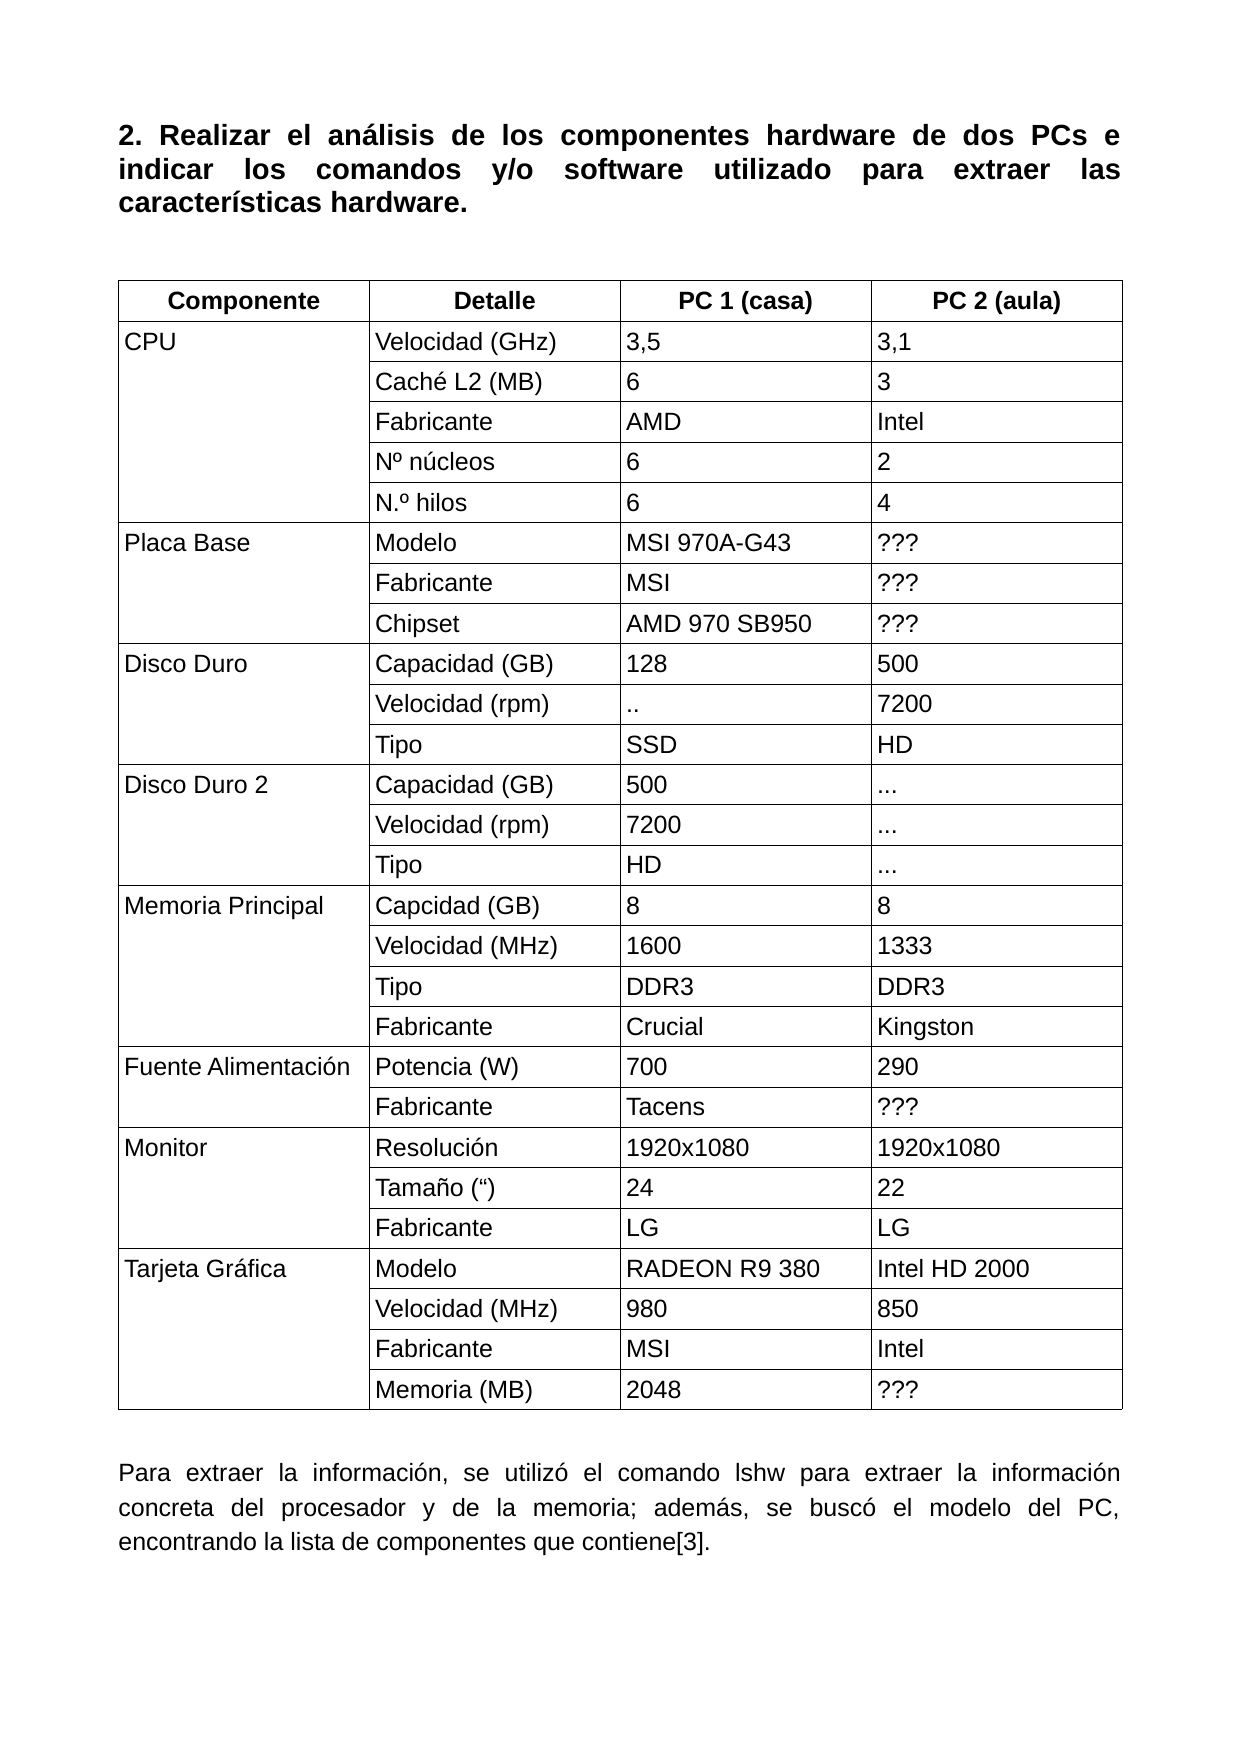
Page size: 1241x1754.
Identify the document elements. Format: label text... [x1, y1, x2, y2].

table_cell 8 [621, 886, 871, 925]
table_cell 3,1 [872, 322, 1122, 361]
table_cell LG [621, 1209, 871, 1248]
table_cell Modelo [370, 1249, 620, 1288]
table_cell Tipo [370, 967, 620, 1006]
table_cell Fabricante [370, 1330, 620, 1369]
table_cell 3,5 [621, 322, 871, 361]
table_cell 700 [621, 1047, 871, 1087]
table_cell 850 [872, 1289, 1122, 1328]
table_header Detalle [370, 281, 620, 321]
table_cell MSI [621, 564, 871, 603]
table_cell 980 [621, 1289, 871, 1328]
table_cell Tamaño (“) [370, 1168, 620, 1207]
table_cell Tarjeta Gráfica [119, 1249, 369, 1409]
table_cell Memoria Principal [119, 886, 369, 1046]
table_cell 500 [621, 765, 871, 804]
table_cell 500 [872, 644, 1122, 683]
table_cell ... [872, 846, 1122, 885]
table_cell Intel [872, 1330, 1122, 1369]
table_cell Velocidad (GHz) [370, 322, 620, 361]
table_header PC 1 (casa) [621, 281, 871, 321]
table_cell Tacens [621, 1088, 871, 1127]
table_cell Potencia (W) [370, 1047, 620, 1087]
table_cell ??? [872, 604, 1122, 643]
table_cell 7200 [872, 685, 1122, 724]
table_cell 2048 [621, 1370, 871, 1409]
table_cell RADEON R9 380 [621, 1249, 871, 1288]
table_cell Velocidad (MHz) [370, 1289, 620, 1328]
table_cell 1600 [621, 926, 871, 966]
subtitle 2. Realizar el análisis de los componentes hardware de dos PCs e indicar los comandos y/o software utilizado para extraer las características hardware. [118, 118, 1122, 219]
table_cell 1333 [872, 926, 1122, 966]
table_cell 7200 [621, 805, 871, 845]
table_cell ??? [872, 1088, 1122, 1127]
table_cell Fabricante [370, 1209, 620, 1248]
table_cell N.º hilos [370, 483, 620, 522]
table_cell Velocidad (rpm) [370, 685, 620, 724]
table_cell Intel [872, 402, 1122, 442]
table_cell Intel HD 2000 [872, 1249, 1122, 1288]
table_cell Disco Duro [119, 644, 369, 764]
table_cell HD [872, 725, 1122, 764]
table_cell .. [621, 685, 871, 724]
table_cell CPU [119, 322, 369, 522]
table_cell Tipo [370, 725, 620, 764]
table_cell Velocidad (MHz) [370, 926, 620, 966]
table_cell MSI [621, 1330, 871, 1369]
table_cell 6 [621, 443, 871, 482]
table_cell SSD [621, 725, 871, 764]
table_cell Capacidad (GB) [370, 644, 620, 683]
table_cell Disco Duro 2 [119, 765, 369, 885]
table_cell DDR3 [872, 967, 1122, 1006]
table_cell Placa Base [119, 523, 369, 643]
table_cell Fabricante [370, 564, 620, 603]
table_cell Velocidad (rpm) [370, 805, 620, 845]
table_cell ??? [872, 523, 1122, 562]
table_cell Tipo [370, 846, 620, 885]
table_cell 8 [872, 886, 1122, 925]
table_header PC 2 (aula) [872, 281, 1122, 321]
table_cell AMD [621, 402, 871, 442]
table_cell Capcidad (GB) [370, 886, 620, 925]
table_cell DDR3 [621, 967, 871, 1006]
table_cell ... [872, 805, 1122, 845]
table_cell ??? [872, 1370, 1122, 1409]
table_cell HD [621, 846, 871, 885]
table_cell Fabricante [370, 1007, 620, 1046]
table_cell Modelo [370, 523, 620, 562]
table_cell AMD 970 SB950 [621, 604, 871, 643]
table_cell MSI 970A-G43 [621, 523, 871, 562]
table_cell 6 [621, 362, 871, 401]
table_cell Capacidad (GB) [370, 765, 620, 804]
table_cell Fabricante [370, 1088, 620, 1127]
table_cell Caché L2 (MB) [370, 362, 620, 401]
table_cell 2 [872, 443, 1122, 482]
text Para extraer la información, se utilizó el comando lshw para extraer la información concreta del procesador y de la memoria; además, se buscó el modelo del PC, encontrando la lista de componentes que contiene[3]. [118, 1458, 1122, 1556]
table_header Componente [119, 281, 369, 321]
table_cell 24 [621, 1168, 871, 1207]
table_cell Fuente Alimentación [119, 1047, 369, 1127]
table_cell 3 [872, 362, 1122, 401]
table_cell 1920x1080 [621, 1128, 871, 1167]
table_cell LG [872, 1209, 1122, 1248]
table_cell 128 [621, 644, 871, 683]
table_cell Fabricante [370, 402, 620, 442]
table_cell Monitor [119, 1128, 369, 1248]
table_cell 1920x1080 [872, 1128, 1122, 1167]
table_cell 6 [621, 483, 871, 522]
table_cell Chipset [370, 604, 620, 643]
table_cell Crucial [621, 1007, 871, 1046]
table_cell Nº núcleos [370, 443, 620, 482]
table_cell 22 [872, 1168, 1122, 1207]
table_cell Kingston [872, 1007, 1122, 1046]
table_cell Memoria (MB) [370, 1370, 620, 1409]
table_cell 4 [872, 483, 1122, 522]
table_cell Resolución [370, 1128, 620, 1167]
table_cell ??? [872, 564, 1122, 603]
table_cell ... [872, 765, 1122, 804]
table_cell 290 [872, 1047, 1122, 1087]
